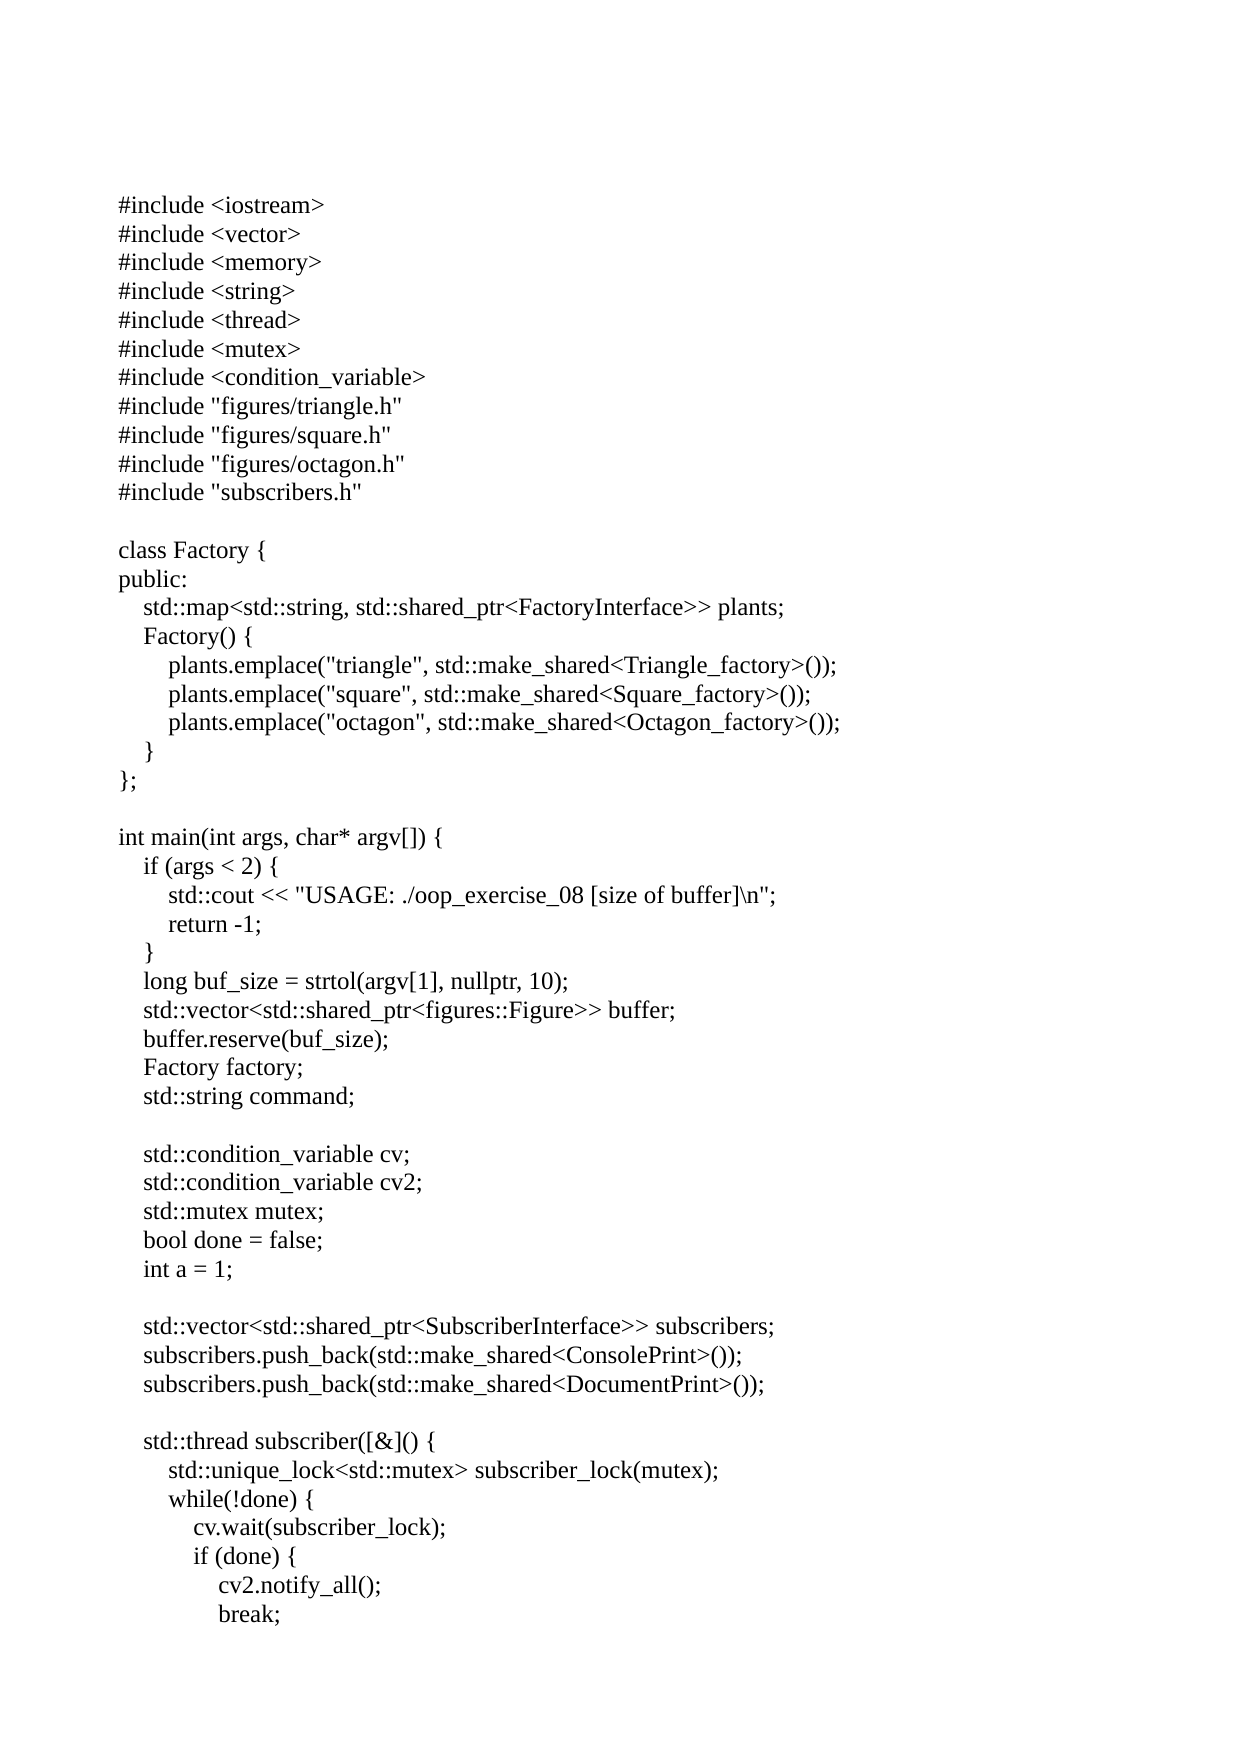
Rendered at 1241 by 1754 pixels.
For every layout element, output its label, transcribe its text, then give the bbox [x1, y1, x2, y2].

text buffer.reserve(buf_size); [118, 1024, 1122, 1052]
text class Factory { [118, 535, 1122, 564]
text std::map<std::string, std::shared_ptr<FactoryInterface>> plants; [118, 592, 1122, 621]
text bool done = false; [118, 1225, 1122, 1254]
text return -1; [118, 909, 1122, 937]
text while(!done) { [118, 1484, 1122, 1512]
text std::mutex mutex; [118, 1196, 1122, 1225]
text long buf_size = strtol(argv[1], nullptr, 10); [118, 966, 1122, 995]
text plants.emplace("octagon", std::make_shared<Octagon_factory>()); [118, 707, 1122, 736]
text std::condition_variable cv2; [118, 1167, 1122, 1196]
text std::cout << "USAGE: ./oop_exercise_08 [size of buffer]\n"; [118, 880, 1122, 909]
text int a = 1; [118, 1254, 1122, 1282]
text if (done) { [118, 1541, 1122, 1570]
text plants.emplace("square", std::make_shared<Square_factory>()); [118, 679, 1122, 707]
text subscribers.push_back(std::make_shared<DocumentPrint>()); [118, 1369, 1122, 1397]
text #include <condition_variable> [118, 362, 1122, 391]
text #include <iostream> [118, 190, 1122, 219]
text std::unique_lock<std::mutex> subscriber_lock(mutex); [118, 1455, 1122, 1484]
text }; [118, 765, 1122, 794]
text std::thread subscriber([&]() { [118, 1426, 1122, 1455]
text } [118, 736, 1122, 765]
text #include <vector> [118, 219, 1122, 247]
text } [118, 937, 1122, 966]
text #include <memory> [118, 247, 1122, 276]
text #include "figures/square.h" [118, 420, 1122, 449]
text #include "figures/octagon.h" [118, 449, 1122, 477]
text Factory() { [118, 621, 1122, 650]
text std::vector<std::shared_ptr<SubscriberInterface>> subscribers; [118, 1311, 1122, 1340]
text Factory factory; [118, 1052, 1122, 1081]
text subscribers.push_back(std::make_shared<ConsolePrint>()); [118, 1340, 1122, 1369]
text std::string command; [118, 1081, 1122, 1110]
text #include <string> [118, 276, 1122, 305]
text #include "subscribers.h" [118, 477, 1122, 506]
text std::condition_variable cv; [118, 1139, 1122, 1167]
text public: [118, 564, 1122, 592]
text int main(int args, char* argv[]) { [118, 822, 1122, 851]
text #include "figures/triangle.h" [118, 391, 1122, 420]
text #include <thread> [118, 305, 1122, 334]
text if (args < 2) { [118, 851, 1122, 880]
text plants.emplace("triangle", std::make_shared<Triangle_factory>()); [118, 650, 1122, 679]
text std::vector<std::shared_ptr<figures::Figure>> buffer; [118, 995, 1122, 1024]
text #include <mutex> [118, 334, 1122, 362]
text break; [118, 1599, 1122, 1627]
text cv.wait(subscriber_lock); [118, 1512, 1122, 1541]
text cv2.notify_all(); [118, 1570, 1122, 1599]
